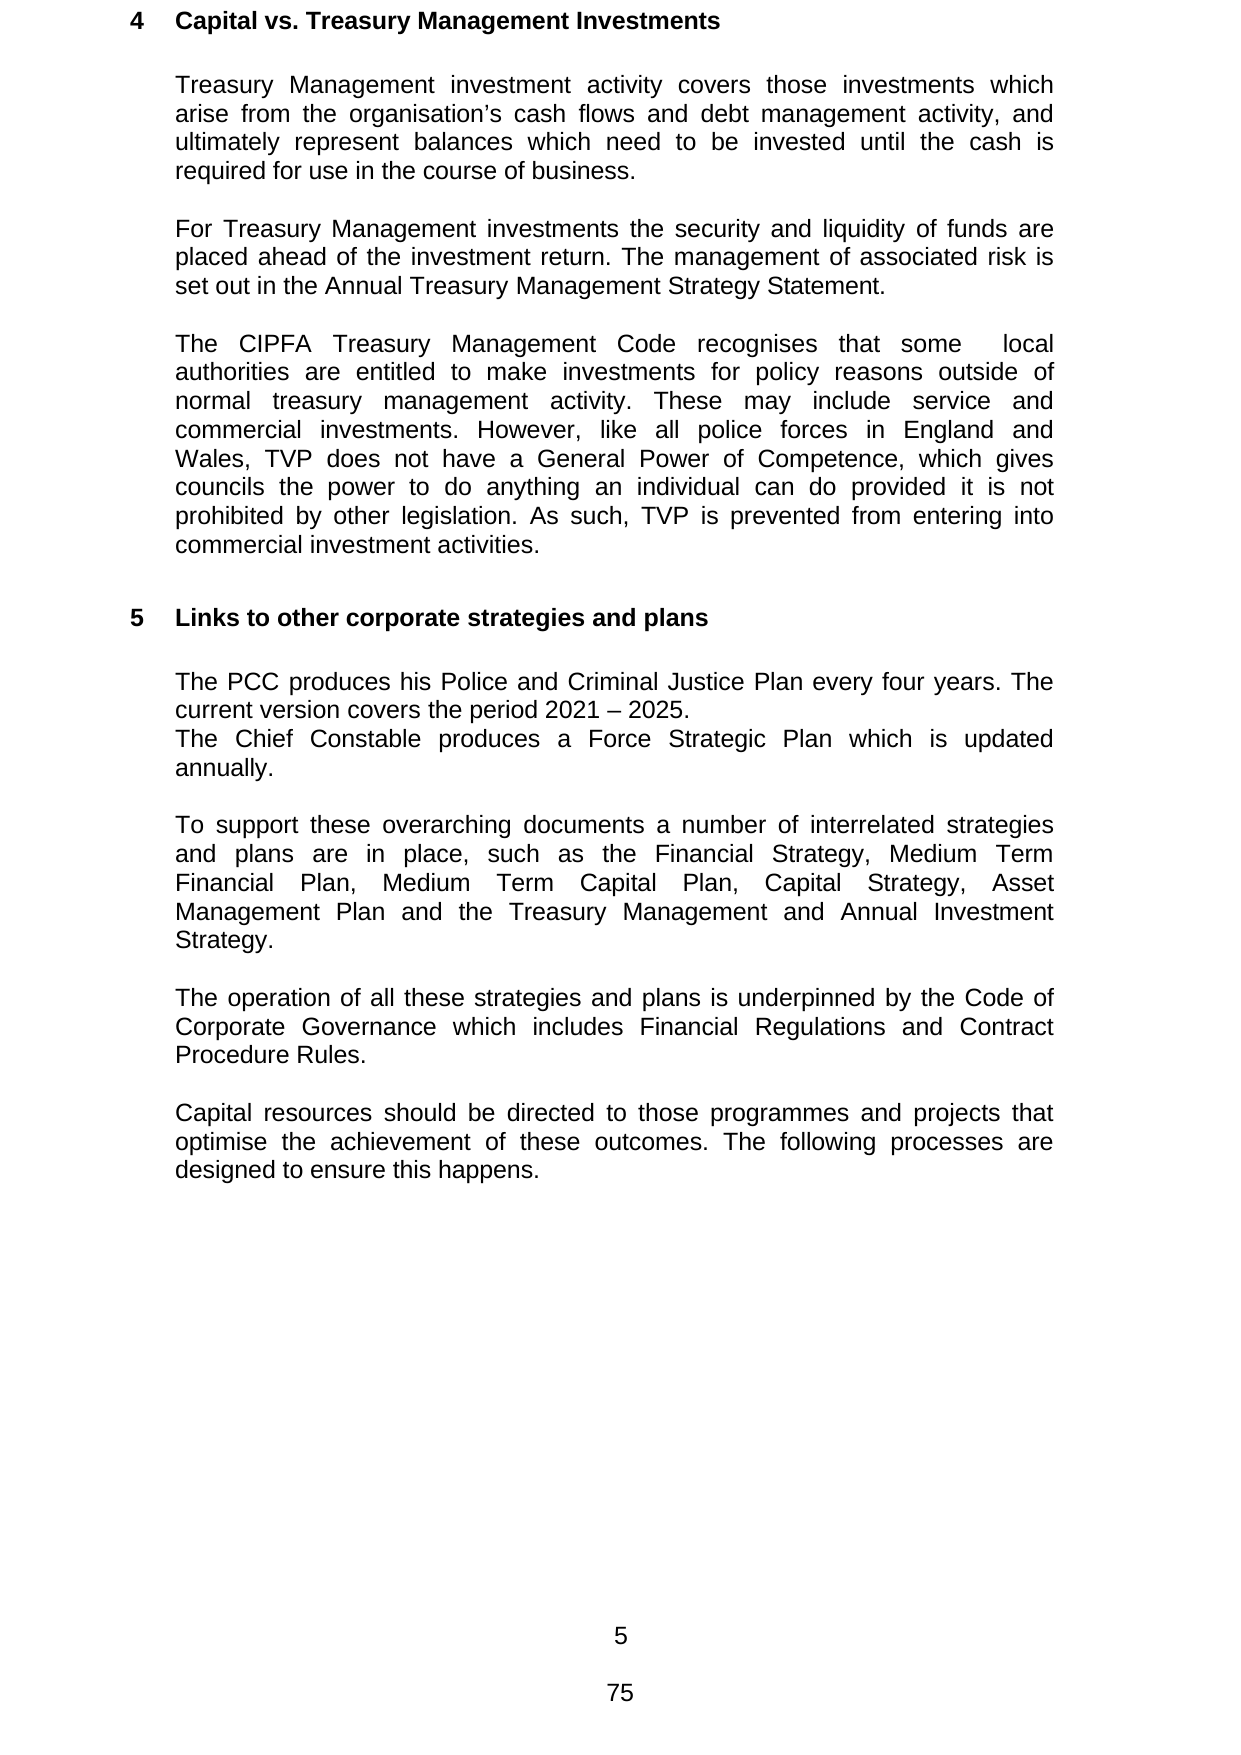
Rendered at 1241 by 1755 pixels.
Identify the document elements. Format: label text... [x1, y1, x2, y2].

text For Treasury Management investments the security and liquidity of funds are placed ahead of the investment return. The management of associated risk is set out in the Annual Treasury Management Strategy Statement. [175, 213, 1054, 300]
text The Chief Constable produces a Force Strategic Plan which is updated annually. [175, 724, 1054, 781]
text The PCC produces his Police and Criminal Justice Plan every four years. The current version covers the period 2021 – 2025. [175, 666, 1054, 724]
text To support these overarching documents a number of interrelated strategies and plans are in place, such as the Financial Strategy, Medium Term Financial Plan, Medium Term Capital Plan, Capital Strategy, Asset Management Plan and the Treasury Management and Annual Investment Strategy. [175, 810, 1054, 954]
subtitle Capital vs. Treasury Management Investments [130, 6, 1066, 35]
text Treasury Management investment activity covers those investments which arise from the organisation’s cash flows and debt management activity, and ultimately represent balances which need to be invested until the cash is required for use in the course of business. [175, 70, 1054, 185]
text Capital resources should be directed to those programmes and projects that optimise the achievement of these outcomes. The following processes are designed to ensure this happens. [175, 1098, 1054, 1184]
subtitle Links to other corporate strategies and plans [130, 603, 1066, 632]
text The operation of all these strategies and plans is underpinned by the Code of Corporate Governance which includes Financial Regulations and Contract Procedure Rules. [175, 983, 1054, 1069]
text The CIPFA Treasury Management Code recognises that some local authorities are entitled to make investments for policy reasons outside of normal treasury management activity. These may include service and commercial investments. However, like all police forces in England and Wales, TVP does not have a General Power of Competence, which gives councils the power to do anything an individual can do provided it is not prohibited by other legislation. As such, TVP is prevented from entering into commercial investment activities. [175, 328, 1054, 558]
